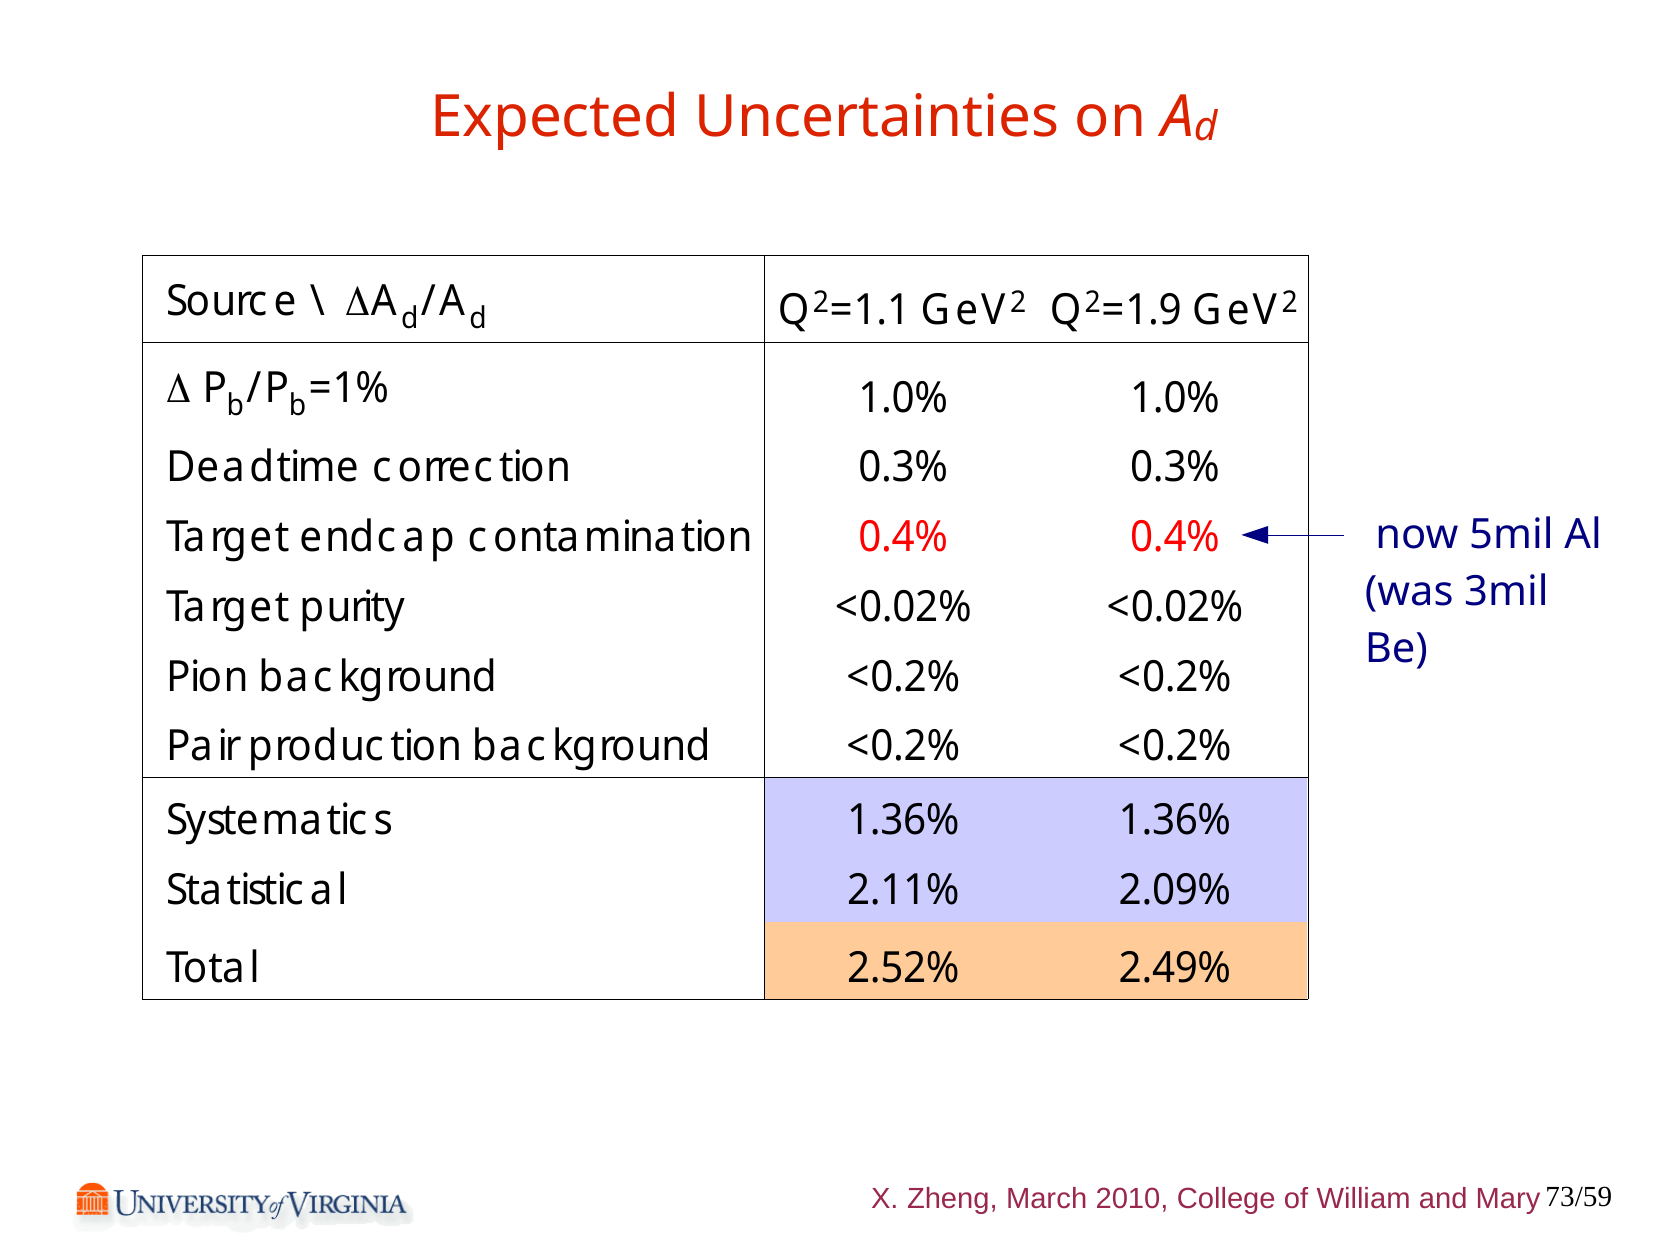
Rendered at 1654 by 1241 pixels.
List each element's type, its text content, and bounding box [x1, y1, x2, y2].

picture [53, 1165, 427, 1241]
text_box now 5mil Al (was 3mil Be) [1350, 496, 1623, 697]
title Expected Uncertainties on Ad [118, 62, 1530, 166]
chart [140, 253, 1310, 1003]
